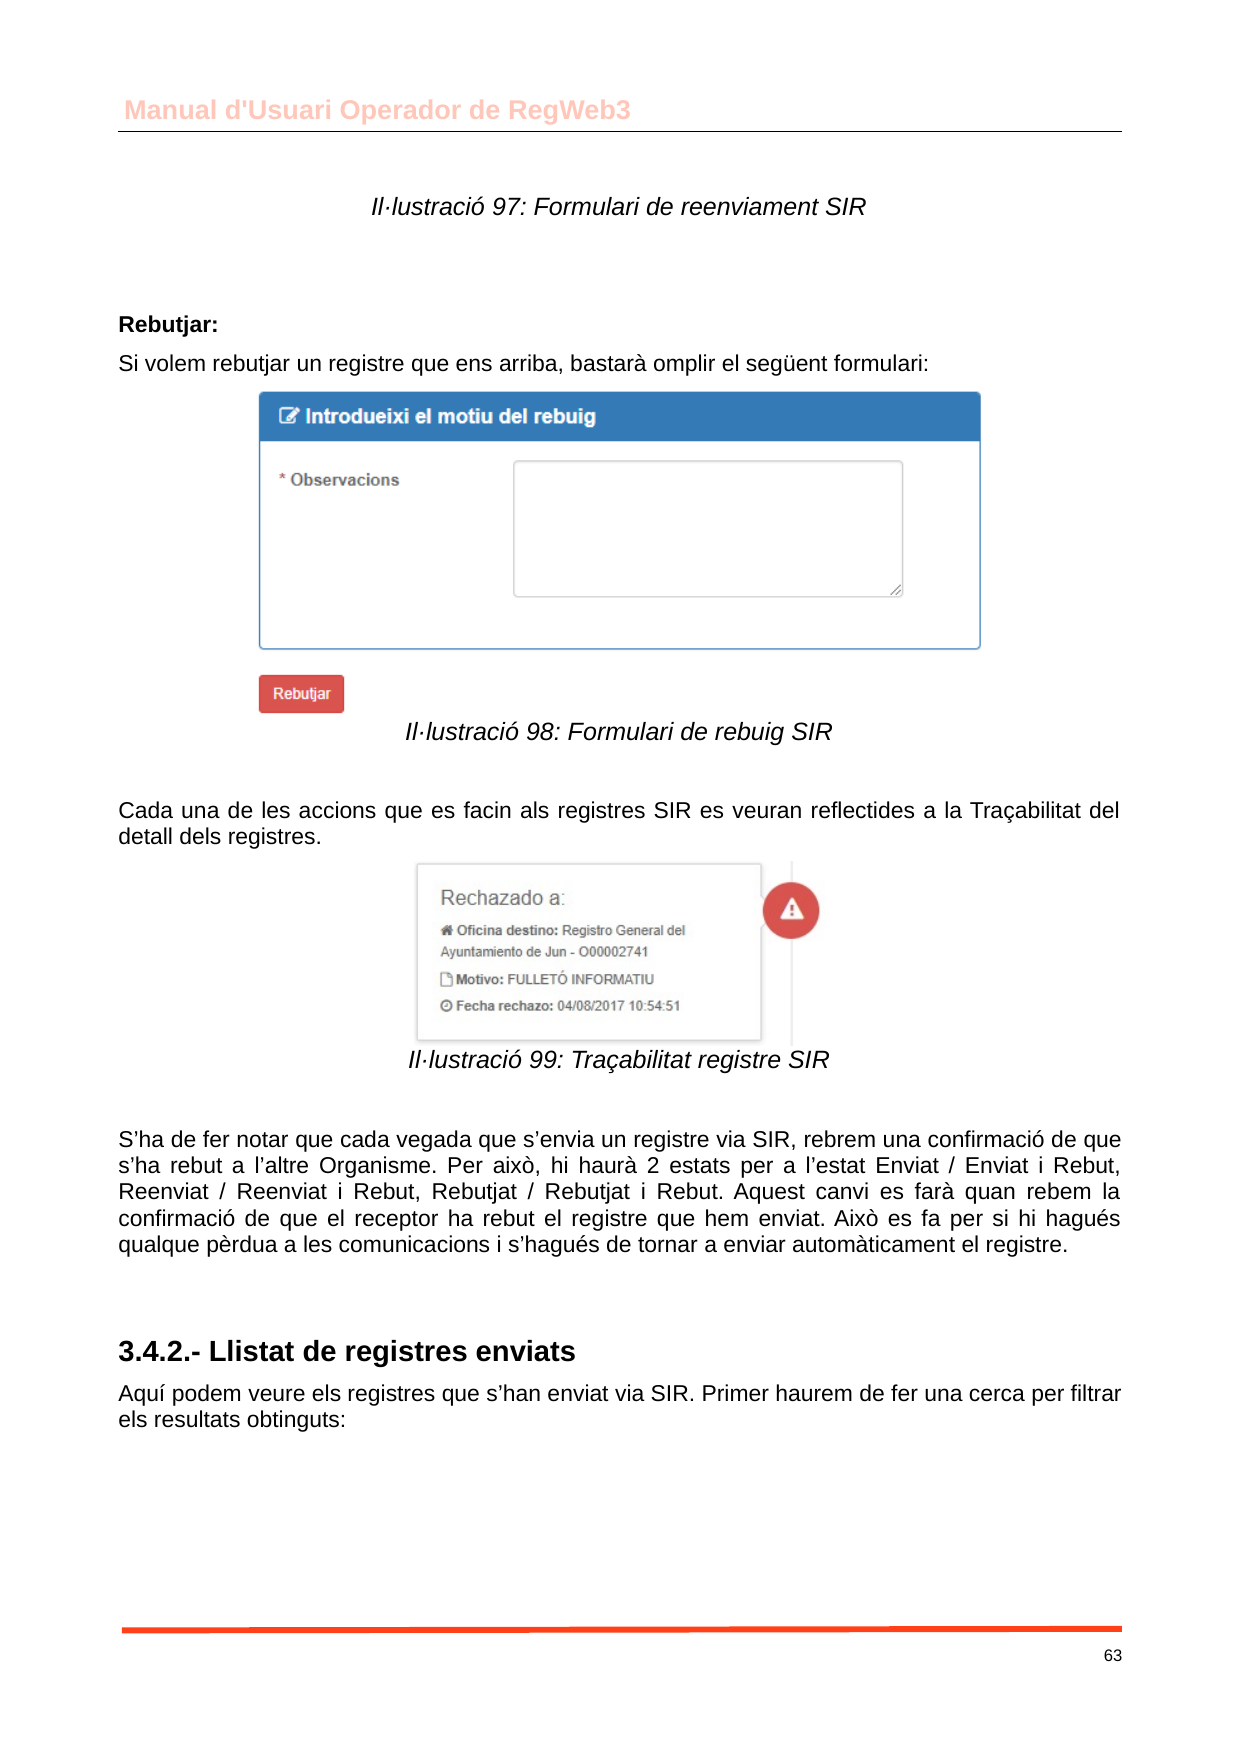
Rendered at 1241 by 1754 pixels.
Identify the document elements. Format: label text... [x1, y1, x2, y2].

text Rebutjar: [118, 311, 1122, 337]
picture [254, 388, 986, 717]
list Il·lustració 99: Traçabilitat registre SIR [118, 1046, 1122, 1074]
text Cada una de les accions que es facin als registres SIR es veuran reflectides a la Traçabilitat del detall dels registres. [118, 797, 1122, 849]
subtitle Llistat de registres enviats [118, 1334, 1122, 1367]
text S’ha de fer notar que cada vegada que s’envia un registre via SIR, rebrem una confirmació de que s’ha rebut a l’altre Organisme. Per això, hi haurà 2 estats per a l’estat Enviat / Enviat i Rebut, Reenviat / Reenviat i Rebut, Rebutjat / Rebutjat i Rebut. Aquest canvi es farà quan rebem la confirmació de que el receptor ha rebut el registre que hem enviat. Això es fa per si hi hagués qualque pèrdua a les comunicacions i s’hagués de tornar a enviar automàticament el registre. [118, 1126, 1122, 1257]
text Si volem rebutjar un registre que ens arriba, bastarà omplir el següent formulari: [118, 350, 1122, 376]
list Il·lustració 97: Formulari de reenviament SIR [118, 192, 1122, 221]
text Aquí podem veure els registres que s’han enviat via SIR. Primer haurem de fer una cerca per filtrar els resultats obtinguts: [118, 1380, 1122, 1432]
picture [413, 861, 827, 1046]
list Il·lustració 98: Formulari de rebuig SIR [118, 717, 1122, 745]
